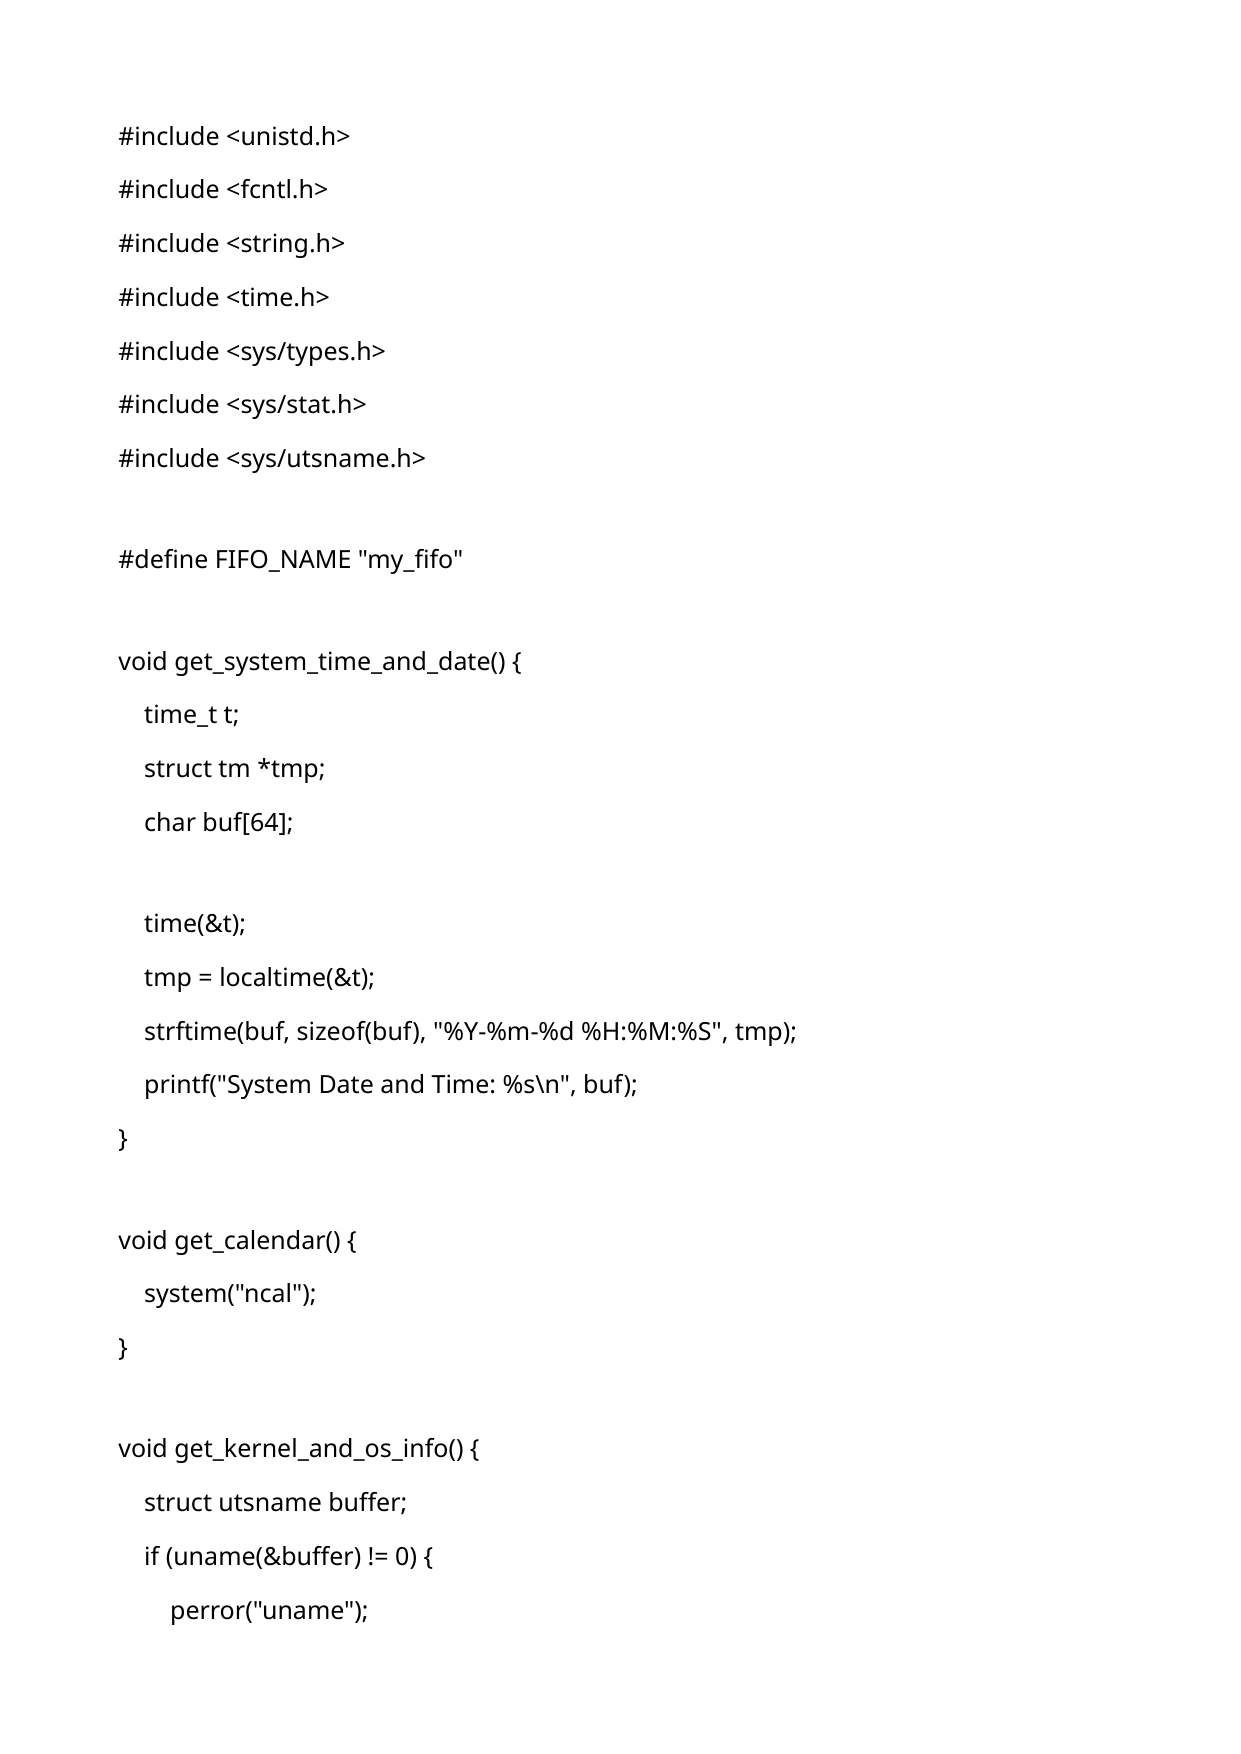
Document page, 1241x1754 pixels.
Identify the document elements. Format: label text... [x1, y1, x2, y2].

text struct tm *tmp; [118, 751, 1122, 785]
text } [118, 1121, 1122, 1155]
text #include <sys/types.h> [118, 333, 1122, 367]
text #include <fcntl.h> [118, 172, 1122, 206]
text void get_system_time_and_date() { [118, 643, 1122, 677]
text #include <time.h> [118, 279, 1122, 313]
text perror("uname"); [118, 1592, 1122, 1626]
text #include <string.h> [118, 226, 1122, 260]
text char buf[64]; [118, 804, 1122, 839]
text #include <sys/utsname.h> [118, 441, 1122, 475]
text system("ncal"); [118, 1276, 1122, 1310]
text #include <unistd.h> [118, 118, 1122, 152]
text if (uname(&buffer) != 0) { [118, 1539, 1122, 1573]
text time(&t); [118, 906, 1122, 940]
text printf("System Date and Time: %s\n", buf); [118, 1067, 1122, 1101]
text void get_kernel_and_os_info() { [118, 1431, 1122, 1465]
text void get_calendar() { [118, 1222, 1122, 1256]
text #include <sys/stat.h> [118, 387, 1122, 421]
text #define FIFO_NAME "my_fifo" [118, 542, 1122, 576]
text strftime(buf, sizeof(buf), "%Y-%m-%d %H:%M:%S", tmp); [118, 1013, 1122, 1047]
text } [118, 1330, 1122, 1364]
text struct utsname buffer; [118, 1485, 1122, 1519]
text time_t t; [118, 697, 1122, 731]
text tmp = localtime(&t); [118, 960, 1122, 994]
